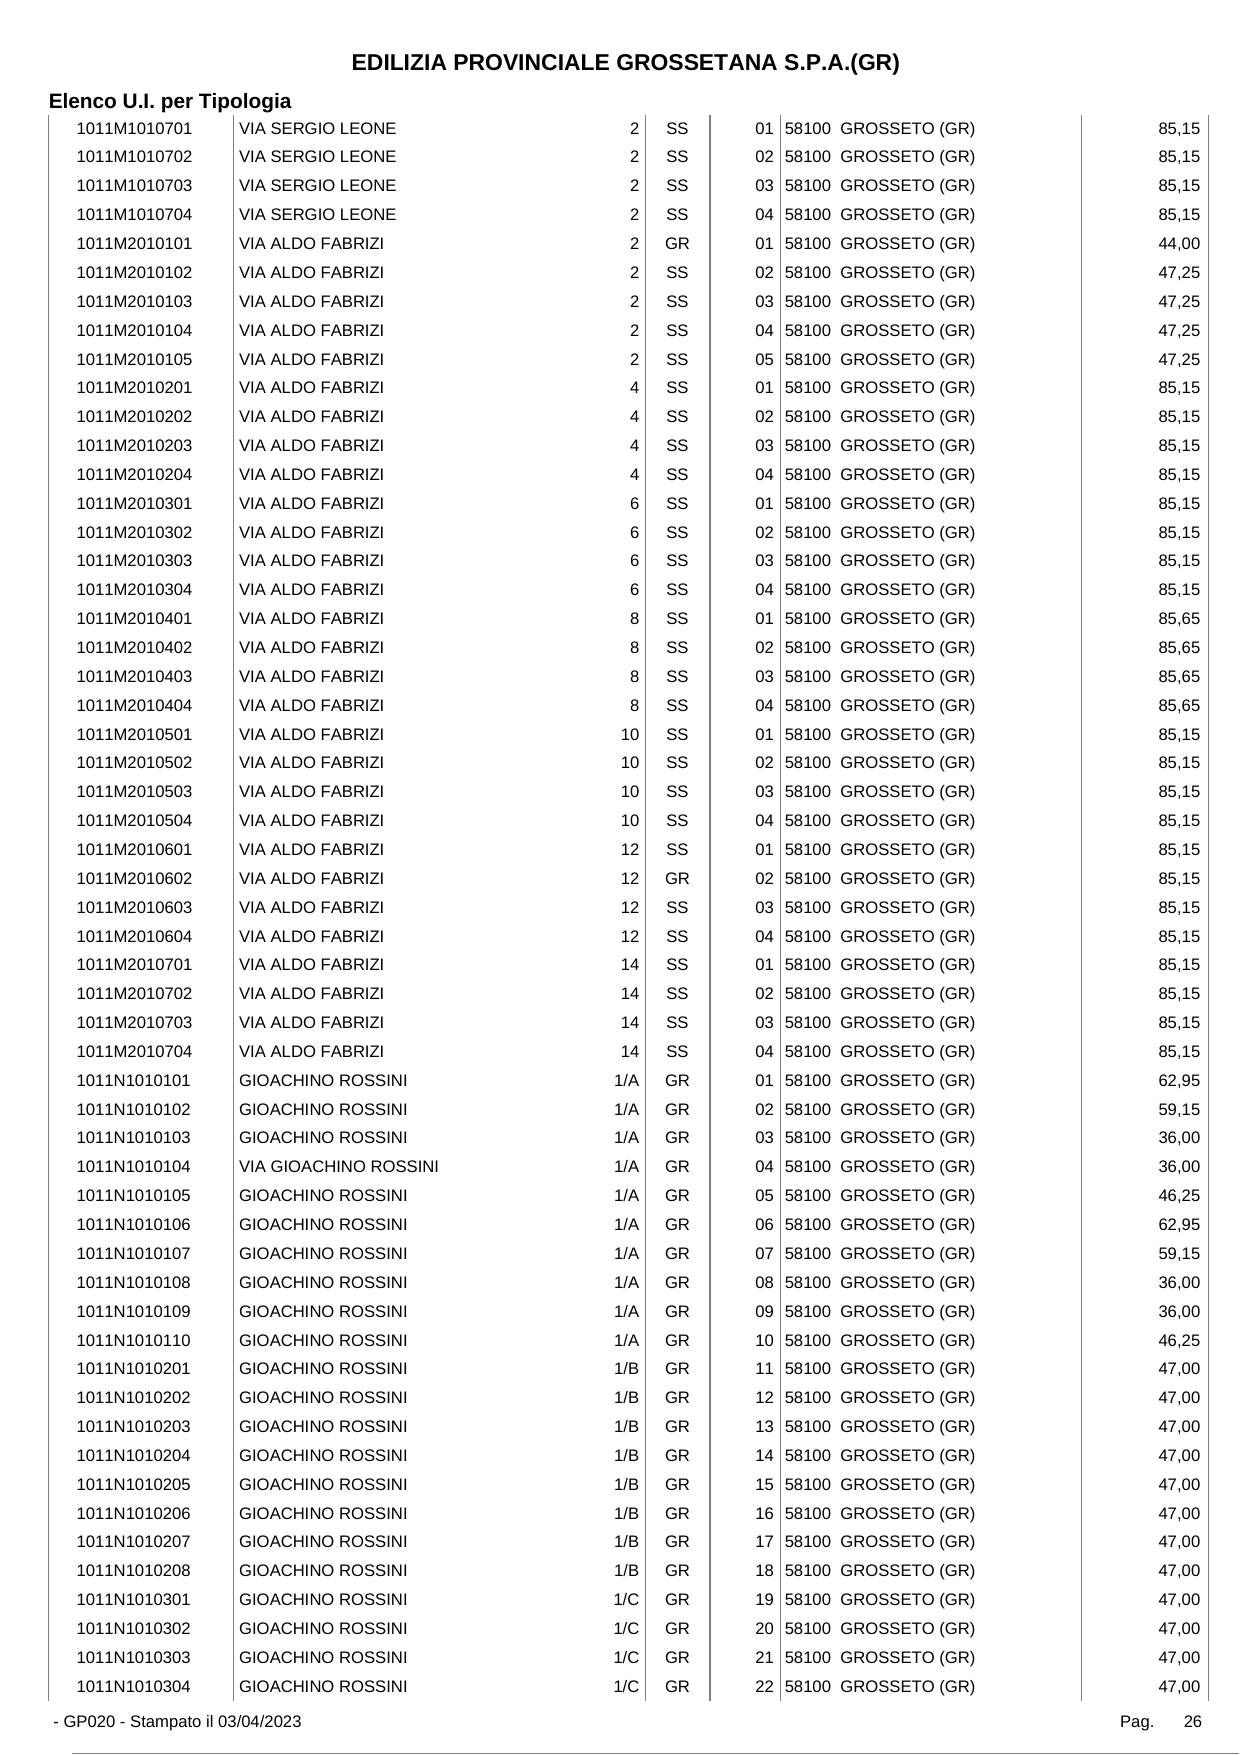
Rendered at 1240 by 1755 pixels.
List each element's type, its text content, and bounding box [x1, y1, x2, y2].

table_cell 1011N1010102 [49, 1096, 233, 1124]
table_cell GR [646, 1269, 709, 1297]
table_cell 58100 GROSSETO (GR) [781, 576, 1081, 605]
table_cell 85,15 [1082, 951, 1208, 980]
table_cell 85,65 [1082, 692, 1208, 720]
table_cell VIA ALDO FABRIZI [234, 1038, 588, 1067]
table_cell SS [646, 951, 709, 980]
table_cell 4 [589, 461, 645, 489]
table_cell GIOACHINO ROSSINI [234, 1442, 588, 1471]
table_cell 85,15 [1082, 894, 1208, 922]
table_cell 47,00 [1082, 1384, 1208, 1413]
table_cell 58100 GROSSETO (GR) [781, 1096, 1081, 1124]
table_cell 58100 GROSSETO (GR) [781, 1153, 1081, 1182]
table_cell 58100 GROSSETO (GR) [781, 1211, 1081, 1240]
table_cell 1011M2010702 [49, 980, 233, 1009]
table_cell GR [646, 1644, 709, 1673]
table_cell 6 [589, 519, 645, 547]
table_cell 04 [711, 1153, 780, 1182]
table_cell GIOACHINO ROSSINI [234, 1528, 588, 1557]
table_cell 58100 GROSSETO (GR) [781, 259, 1081, 288]
table_cell 47,00 [1082, 1355, 1208, 1384]
table_cell 85,15 [1082, 490, 1208, 518]
table_cell 02 [711, 1096, 780, 1124]
table_cell 18 [711, 1557, 780, 1586]
table_cell 8 [589, 605, 645, 634]
table_cell 2 [589, 230, 645, 259]
table_cell 2 [589, 259, 645, 288]
table_cell 1/A [589, 1269, 645, 1297]
table_cell GR [646, 1355, 709, 1384]
table_cell VIA ALDO FABRIZI [234, 576, 588, 605]
table_cell VIA ALDO FABRIZI [234, 923, 588, 951]
table_cell 58100 GROSSETO (GR) [781, 807, 1081, 836]
table_cell 1011N1010303 [49, 1644, 233, 1673]
table_cell GIOACHINO ROSSINI [234, 1298, 588, 1326]
table_cell 01 [711, 720, 780, 749]
table_cell 1011N1010110 [49, 1326, 233, 1355]
table_cell 12 [589, 894, 645, 922]
table_cell SS [646, 980, 709, 1009]
table_cell 05 [711, 345, 780, 374]
table_cell GR [646, 1384, 709, 1413]
table_cell 85,15 [1082, 519, 1208, 547]
table_cell GIOACHINO ROSSINI [234, 1644, 588, 1673]
table_cell SS [646, 663, 709, 692]
table_cell 8 [589, 663, 645, 692]
table_cell 1011M2010401 [49, 605, 233, 634]
table_cell VIA ALDO FABRIZI [234, 749, 588, 778]
table_cell GR [646, 1096, 709, 1124]
table_cell 58100 GROSSETO (GR) [781, 1673, 1081, 1701]
table_cell VIA ALDO FABRIZI [234, 836, 588, 865]
table_cell GR [646, 1557, 709, 1586]
table_cell GR [646, 1528, 709, 1557]
table_cell VIA ALDO FABRIZI [234, 980, 588, 1009]
table_cell GIOACHINO ROSSINI [234, 1067, 588, 1096]
table_cell 1/B [589, 1500, 645, 1528]
table_cell SS [646, 143, 709, 172]
table_cell 1011N1010208 [49, 1557, 233, 1586]
table_cell VIA ALDO FABRIZI [234, 605, 588, 634]
table_cell 11 [711, 1355, 780, 1384]
table_cell 4 [589, 403, 645, 432]
table_cell 58100 GROSSETO (GR) [781, 951, 1081, 980]
table_cell 1011M2010101 [49, 230, 233, 259]
table_cell 58100 GROSSETO (GR) [781, 720, 1081, 749]
table_cell 58100 GROSSETO (GR) [781, 1384, 1081, 1413]
table_cell 1011M2010302 [49, 519, 233, 547]
table_cell SS [646, 576, 709, 605]
table_cell 1011N1010107 [49, 1240, 233, 1269]
table_cell 1/B [589, 1355, 645, 1384]
table_cell SS [646, 778, 709, 807]
table_cell 1011M2010104 [49, 316, 233, 345]
table_cell 4 [589, 432, 645, 461]
table_cell GR [646, 1326, 709, 1355]
table_cell VIA ALDO FABRIZI [234, 403, 588, 432]
table_cell 47,00 [1082, 1442, 1208, 1471]
table_cell 85,15 [1082, 865, 1208, 893]
table_cell GR [646, 1067, 709, 1096]
table_cell 58100 GROSSETO (GR) [781, 1124, 1081, 1153]
table_cell GR [646, 1153, 709, 1182]
table_cell 1/A [589, 1326, 645, 1355]
table_cell 46,25 [1082, 1182, 1208, 1211]
table_cell SS [646, 201, 709, 230]
table_cell 8 [589, 692, 645, 720]
table_cell 47,00 [1082, 1644, 1208, 1673]
table_cell SS [646, 894, 709, 922]
table_cell 85,15 [1082, 143, 1208, 172]
table_cell GIOACHINO ROSSINI [234, 1326, 588, 1355]
table_cell 10 [711, 1326, 780, 1355]
table_cell SS [646, 807, 709, 836]
table_cell SS [646, 720, 709, 749]
table_cell 1011M2010502 [49, 749, 233, 778]
table_cell 58100 GROSSETO (GR) [781, 1413, 1081, 1442]
table_cell VIA ALDO FABRIZI [234, 519, 588, 547]
table_cell GIOACHINO ROSSINI [234, 1413, 588, 1442]
table_cell SS [646, 923, 709, 951]
table_cell 1/A [589, 1298, 645, 1326]
table_cell 58100 GROSSETO (GR) [781, 865, 1081, 893]
table_cell 1011N1010106 [49, 1211, 233, 1240]
table_cell 85,15 [1082, 923, 1208, 951]
table_cell VIA ALDO FABRIZI [234, 894, 588, 922]
table_cell GIOACHINO ROSSINI [234, 1269, 588, 1297]
table_cell 58100 GROSSETO (GR) [781, 461, 1081, 489]
table_cell 10 [589, 720, 645, 749]
table_cell 1/A [589, 1153, 645, 1182]
table_cell VIA ALDO FABRIZI [234, 692, 588, 720]
table_cell VIA ALDO FABRIZI [234, 259, 588, 288]
table_cell 03 [711, 288, 780, 316]
table_cell 46,25 [1082, 1326, 1208, 1355]
table_cell 14 [589, 951, 645, 980]
table_cell VIA SERGIO LEONE [234, 201, 588, 230]
table_cell GIOACHINO ROSSINI [234, 1096, 588, 1124]
table_cell 1011M1010703 [49, 172, 233, 201]
table_cell GIOACHINO ROSSINI [234, 1240, 588, 1269]
table_cell 1011M2010204 [49, 461, 233, 489]
table_cell VIA ALDO FABRIZI [234, 432, 588, 461]
table_cell GR [646, 230, 709, 259]
table_cell 6 [589, 576, 645, 605]
table_cell VIA ALDO FABRIZI [234, 778, 588, 807]
table_cell 85,15 [1082, 1009, 1208, 1038]
table_cell VIA SERGIO LEONE [234, 143, 588, 172]
table_cell 1011M2010701 [49, 951, 233, 980]
table_cell VIA ALDO FABRIZI [234, 230, 588, 259]
table_cell SS [646, 172, 709, 201]
table_cell VIA ALDO FABRIZI [234, 720, 588, 749]
table_cell 1011M2010202 [49, 403, 233, 432]
table_cell 03 [711, 432, 780, 461]
table_cell 02 [711, 865, 780, 893]
table_cell 10 [589, 807, 645, 836]
table_cell 47,25 [1082, 345, 1208, 374]
table_cell 2 [589, 115, 645, 143]
table_cell 02 [711, 519, 780, 547]
table_cell 02 [711, 403, 780, 432]
table_cell 03 [711, 1124, 780, 1153]
table_cell GR [646, 865, 709, 893]
table_cell 85,15 [1082, 172, 1208, 201]
table_cell 02 [711, 980, 780, 1009]
table_cell 1/B [589, 1557, 645, 1586]
table_cell 1011N1010103 [49, 1124, 233, 1153]
table_cell 10 [589, 749, 645, 778]
table_cell 04 [711, 576, 780, 605]
table_cell 1011M2010102 [49, 259, 233, 288]
table_cell 01 [711, 605, 780, 634]
table_cell 58100 GROSSETO (GR) [781, 1500, 1081, 1528]
table_cell SS [646, 1038, 709, 1067]
table_cell 14 [589, 1009, 645, 1038]
table_cell 01 [711, 230, 780, 259]
table_cell 1011N1010304 [49, 1673, 233, 1701]
table_cell 01 [711, 1067, 780, 1096]
table_cell GR [646, 1442, 709, 1471]
table_cell VIA ALDO FABRIZI [234, 288, 588, 316]
table_cell 58100 GROSSETO (GR) [781, 1009, 1081, 1038]
table_cell 85,15 [1082, 980, 1208, 1009]
table_cell 47,00 [1082, 1471, 1208, 1499]
table_cell SS [646, 605, 709, 634]
table_cell GIOACHINO ROSSINI [234, 1557, 588, 1586]
table_cell 2 [589, 288, 645, 316]
table_cell 12 [589, 836, 645, 865]
table_cell 47,25 [1082, 288, 1208, 316]
table_cell GR [646, 1124, 709, 1153]
table_cell VIA ALDO FABRIZI [234, 345, 588, 374]
table_cell 1011N1010207 [49, 1528, 233, 1557]
table_cell 20 [711, 1615, 780, 1644]
table_cell 58100 GROSSETO (GR) [781, 692, 1081, 720]
table_cell GIOACHINO ROSSINI [234, 1471, 588, 1499]
table_cell VIA ALDO FABRIZI [234, 316, 588, 345]
table_cell 1011M1010702 [49, 143, 233, 172]
table_cell 01 [711, 490, 780, 518]
table_cell 17 [711, 1528, 780, 1557]
table_cell 58100 GROSSETO (GR) [781, 230, 1081, 259]
table_cell SS [646, 461, 709, 489]
table_cell SS [646, 432, 709, 461]
table_cell 58100 GROSSETO (GR) [781, 519, 1081, 547]
table_cell SS [646, 547, 709, 576]
table_cell 58100 GROSSETO (GR) [781, 894, 1081, 922]
table_cell VIA ALDO FABRIZI [234, 490, 588, 518]
table_cell 58100 GROSSETO (GR) [781, 1471, 1081, 1499]
table_cell 58100 GROSSETO (GR) [781, 663, 1081, 692]
table_cell 58100 GROSSETO (GR) [781, 1326, 1081, 1355]
table_cell 58100 GROSSETO (GR) [781, 836, 1081, 865]
table_cell VIA SERGIO LEONE [234, 115, 588, 143]
table_cell 58100 GROSSETO (GR) [781, 1557, 1081, 1586]
table_cell 85,15 [1082, 720, 1208, 749]
table_cell SS [646, 403, 709, 432]
table_cell 47,25 [1082, 316, 1208, 345]
table_cell 1011M2010704 [49, 1038, 233, 1067]
table_cell 58100 GROSSETO (GR) [781, 1240, 1081, 1269]
table_cell SS [646, 288, 709, 316]
table_cell 58100 GROSSETO (GR) [781, 1298, 1081, 1326]
table_cell VIA ALDO FABRIZI [234, 1009, 588, 1038]
table_cell 1/C [589, 1615, 645, 1644]
table_cell 36,00 [1082, 1153, 1208, 1182]
table_cell 14 [711, 1442, 780, 1471]
table_cell VIA ALDO FABRIZI [234, 634, 588, 663]
table_cell 85,65 [1082, 663, 1208, 692]
table_cell 12 [589, 923, 645, 951]
table_cell 58100 GROSSETO (GR) [781, 778, 1081, 807]
table_cell 1011M2010602 [49, 865, 233, 893]
table_cell 1011M2010504 [49, 807, 233, 836]
table_cell 04 [711, 1038, 780, 1067]
table_cell GR [646, 1413, 709, 1442]
table_cell 85,15 [1082, 576, 1208, 605]
table_cell 58100 GROSSETO (GR) [781, 1269, 1081, 1297]
table_cell SS [646, 749, 709, 778]
table_cell 13 [711, 1413, 780, 1442]
table_cell 1/C [589, 1586, 645, 1615]
table_cell 58100 GROSSETO (GR) [781, 1182, 1081, 1211]
table_cell 36,00 [1082, 1298, 1208, 1326]
table_cell 58100 GROSSETO (GR) [781, 1355, 1081, 1384]
table_cell 02 [711, 259, 780, 288]
table_cell 1/C [589, 1673, 645, 1701]
table_cell 85,15 [1082, 403, 1208, 432]
table_cell 44,00 [1082, 230, 1208, 259]
table_cell VIA ALDO FABRIZI [234, 461, 588, 489]
table_cell 58100 GROSSETO (GR) [781, 201, 1081, 230]
table_cell 1/A [589, 1124, 645, 1153]
table_cell 08 [711, 1269, 780, 1297]
table_cell 03 [711, 663, 780, 692]
table_cell 4 [589, 374, 645, 403]
table_cell 47,00 [1082, 1586, 1208, 1615]
table_cell 47,00 [1082, 1557, 1208, 1586]
table_cell 6 [589, 490, 645, 518]
table_cell 58100 GROSSETO (GR) [781, 345, 1081, 374]
table_cell 05 [711, 1182, 780, 1211]
table_cell VIA ALDO FABRIZI [234, 865, 588, 893]
table_cell 58100 GROSSETO (GR) [781, 1615, 1081, 1644]
table_cell 58100 GROSSETO (GR) [781, 1442, 1081, 1471]
table_cell 1011M2010503 [49, 778, 233, 807]
table_cell VIA ALDO FABRIZI [234, 663, 588, 692]
table_cell 1011N1010101 [49, 1067, 233, 1096]
table_cell 47,25 [1082, 259, 1208, 288]
table_cell 58100 GROSSETO (GR) [781, 403, 1081, 432]
table_cell 58100 GROSSETO (GR) [781, 172, 1081, 201]
table_cell 02 [711, 143, 780, 172]
table_cell SS [646, 374, 709, 403]
table_cell 1011M2010105 [49, 345, 233, 374]
table_cell 85,15 [1082, 778, 1208, 807]
table_cell 58100 GROSSETO (GR) [781, 143, 1081, 172]
table_cell 58100 GROSSETO (GR) [781, 374, 1081, 403]
table_cell GIOACHINO ROSSINI [234, 1355, 588, 1384]
table_cell 85,15 [1082, 115, 1208, 143]
table_cell 1011N1010205 [49, 1471, 233, 1499]
table_cell 02 [711, 634, 780, 663]
table_cell SS [646, 115, 709, 143]
table_cell 47,00 [1082, 1528, 1208, 1557]
table_cell VIA ALDO FABRIZI [234, 951, 588, 980]
table_cell 01 [711, 115, 780, 143]
table_cell 2 [589, 316, 645, 345]
table_cell 36,00 [1082, 1269, 1208, 1297]
table_cell 85,15 [1082, 547, 1208, 576]
table_cell GR [646, 1586, 709, 1615]
table_cell 1011M2010403 [49, 663, 233, 692]
table_cell VIA ALDO FABRIZI [234, 807, 588, 836]
table_cell 1011N1010105 [49, 1182, 233, 1211]
table_cell 19 [711, 1586, 780, 1615]
table_cell 03 [711, 1009, 780, 1038]
table_cell GIOACHINO ROSSINI [234, 1384, 588, 1413]
table_cell 1011N1010203 [49, 1413, 233, 1442]
table_cell SS [646, 259, 709, 288]
table_cell 16 [711, 1500, 780, 1528]
table_cell 1011M2010304 [49, 576, 233, 605]
table_cell 6 [589, 547, 645, 576]
table_cell 2 [589, 172, 645, 201]
table_cell 1/B [589, 1528, 645, 1557]
table_cell 1011N1010104 [49, 1153, 233, 1182]
table_cell 03 [711, 172, 780, 201]
table_cell VIA ALDO FABRIZI [234, 374, 588, 403]
table_cell 59,15 [1082, 1096, 1208, 1124]
table_cell 58100 GROSSETO (GR) [781, 1528, 1081, 1557]
table_cell 02 [711, 749, 780, 778]
table_cell 58100 GROSSETO (GR) [781, 923, 1081, 951]
table_cell VIA ALDO FABRIZI [234, 547, 588, 576]
table_cell 03 [711, 778, 780, 807]
table_cell GR [646, 1500, 709, 1528]
table_cell 8 [589, 634, 645, 663]
table_cell 1011N1010206 [49, 1500, 233, 1528]
table_cell SS [646, 490, 709, 518]
table_cell 59,15 [1082, 1240, 1208, 1269]
table_cell 1011M1010701 [49, 115, 233, 143]
table_cell 58100 GROSSETO (GR) [781, 490, 1081, 518]
table_cell 58100 GROSSETO (GR) [781, 1644, 1081, 1673]
table_cell 85,15 [1082, 201, 1208, 230]
table_cell 58100 GROSSETO (GR) [781, 749, 1081, 778]
table_cell 47,00 [1082, 1500, 1208, 1528]
table_cell 47,00 [1082, 1615, 1208, 1644]
table_cell SS [646, 345, 709, 374]
table_cell 1011M2010103 [49, 288, 233, 316]
table_cell SS [646, 316, 709, 345]
table_cell 1011M2010601 [49, 836, 233, 865]
table_cell 01 [711, 836, 780, 865]
table_cell 85,15 [1082, 1038, 1208, 1067]
table_cell 58100 GROSSETO (GR) [781, 316, 1081, 345]
table_cell 1011M2010501 [49, 720, 233, 749]
table_cell 58100 GROSSETO (GR) [781, 547, 1081, 576]
table_cell 58100 GROSSETO (GR) [781, 605, 1081, 634]
table_cell 58100 GROSSETO (GR) [781, 115, 1081, 143]
table_cell 1011N1010201 [49, 1355, 233, 1384]
table_cell 1011M1010704 [49, 201, 233, 230]
table_cell GIOACHINO ROSSINI [234, 1673, 588, 1701]
table_cell 1011N1010302 [49, 1615, 233, 1644]
table_cell 1/A [589, 1211, 645, 1240]
table_cell GIOACHINO ROSSINI [234, 1615, 588, 1644]
table_cell 21 [711, 1644, 780, 1673]
table_cell 47,00 [1082, 1673, 1208, 1701]
table_cell 85,65 [1082, 605, 1208, 634]
table_cell 85,15 [1082, 749, 1208, 778]
table_cell GIOACHINO ROSSINI [234, 1211, 588, 1240]
table_cell 85,15 [1082, 432, 1208, 461]
table_cell 1/A [589, 1182, 645, 1211]
table_cell 01 [711, 374, 780, 403]
table_cell 1011M2010604 [49, 923, 233, 951]
table_cell 1011N1010108 [49, 1269, 233, 1297]
table_cell 03 [711, 547, 780, 576]
table_cell 12 [711, 1384, 780, 1413]
table_cell 1011M2010603 [49, 894, 233, 922]
table_cell 04 [711, 807, 780, 836]
table_cell SS [646, 692, 709, 720]
table_cell 58100 GROSSETO (GR) [781, 980, 1081, 1009]
table_cell 1011N1010301 [49, 1586, 233, 1615]
table_cell 1011M2010404 [49, 692, 233, 720]
table_cell 10 [589, 778, 645, 807]
table_cell GIOACHINO ROSSINI [234, 1182, 588, 1211]
table_cell 2 [589, 201, 645, 230]
table_cell 04 [711, 692, 780, 720]
table_cell 85,15 [1082, 807, 1208, 836]
table_cell 04 [711, 923, 780, 951]
table_cell GR [646, 1211, 709, 1240]
table_cell GIOACHINO ROSSINI [234, 1124, 588, 1153]
table_cell 14 [589, 980, 645, 1009]
table_cell 85,15 [1082, 836, 1208, 865]
table_cell 03 [711, 894, 780, 922]
table_cell 04 [711, 461, 780, 489]
table_cell GR [646, 1673, 709, 1701]
table_cell 14 [589, 1038, 645, 1067]
table_cell 58100 GROSSETO (GR) [781, 634, 1081, 663]
table_cell 1011M2010303 [49, 547, 233, 576]
table_cell 58100 GROSSETO (GR) [781, 288, 1081, 316]
table_cell 2 [589, 345, 645, 374]
table_cell 1/B [589, 1471, 645, 1499]
table_cell 2 [589, 143, 645, 172]
table_cell 58100 GROSSETO (GR) [781, 1038, 1081, 1067]
table_cell 62,95 [1082, 1067, 1208, 1096]
table_cell 1011M2010703 [49, 1009, 233, 1038]
table_cell 1011M2010203 [49, 432, 233, 461]
table_cell 1/B [589, 1384, 645, 1413]
table_cell 1011N1010109 [49, 1298, 233, 1326]
table_cell 04 [711, 201, 780, 230]
table_cell 07 [711, 1240, 780, 1269]
table_cell 62,95 [1082, 1211, 1208, 1240]
table_cell 22 [711, 1673, 780, 1701]
table_cell 1011M2010301 [49, 490, 233, 518]
table_cell 58100 GROSSETO (GR) [781, 1586, 1081, 1615]
table_cell SS [646, 634, 709, 663]
table_cell GR [646, 1471, 709, 1499]
table_cell 1/A [589, 1067, 645, 1096]
table_cell VIA GIOACHINO ROSSINI [234, 1153, 588, 1182]
table_cell 1011M2010402 [49, 634, 233, 663]
table_cell 04 [711, 316, 780, 345]
table_cell 58100 GROSSETO (GR) [781, 1067, 1081, 1096]
table_cell 06 [711, 1211, 780, 1240]
table_cell GIOACHINO ROSSINI [234, 1586, 588, 1615]
table_cell 12 [589, 865, 645, 893]
table_cell 85,15 [1082, 461, 1208, 489]
table_cell 1011N1010204 [49, 1442, 233, 1471]
table_cell SS [646, 1009, 709, 1038]
table_cell 1/A [589, 1240, 645, 1269]
table_cell 1/B [589, 1413, 645, 1442]
table_cell GR [646, 1615, 709, 1644]
table_cell VIA SERGIO LEONE [234, 172, 588, 201]
table_cell SS [646, 519, 709, 547]
table_cell GIOACHINO ROSSINI [234, 1500, 588, 1528]
table_cell 85,15 [1082, 374, 1208, 403]
table_cell 1011M2010201 [49, 374, 233, 403]
table_cell 01 [711, 951, 780, 980]
table_cell 85,65 [1082, 634, 1208, 663]
table_cell GR [646, 1182, 709, 1211]
table_cell SS [646, 836, 709, 865]
table_cell 09 [711, 1298, 780, 1326]
table_cell 1011N1010202 [49, 1384, 233, 1413]
table_cell GR [646, 1298, 709, 1326]
table_cell 1/B [589, 1442, 645, 1471]
table_cell GR [646, 1240, 709, 1269]
table_cell 15 [711, 1471, 780, 1499]
table_cell 47,00 [1082, 1413, 1208, 1442]
table_cell 58100 GROSSETO (GR) [781, 432, 1081, 461]
table_cell 36,00 [1082, 1124, 1208, 1153]
table_cell 1/A [589, 1096, 645, 1124]
table_cell 1/C [589, 1644, 645, 1673]
